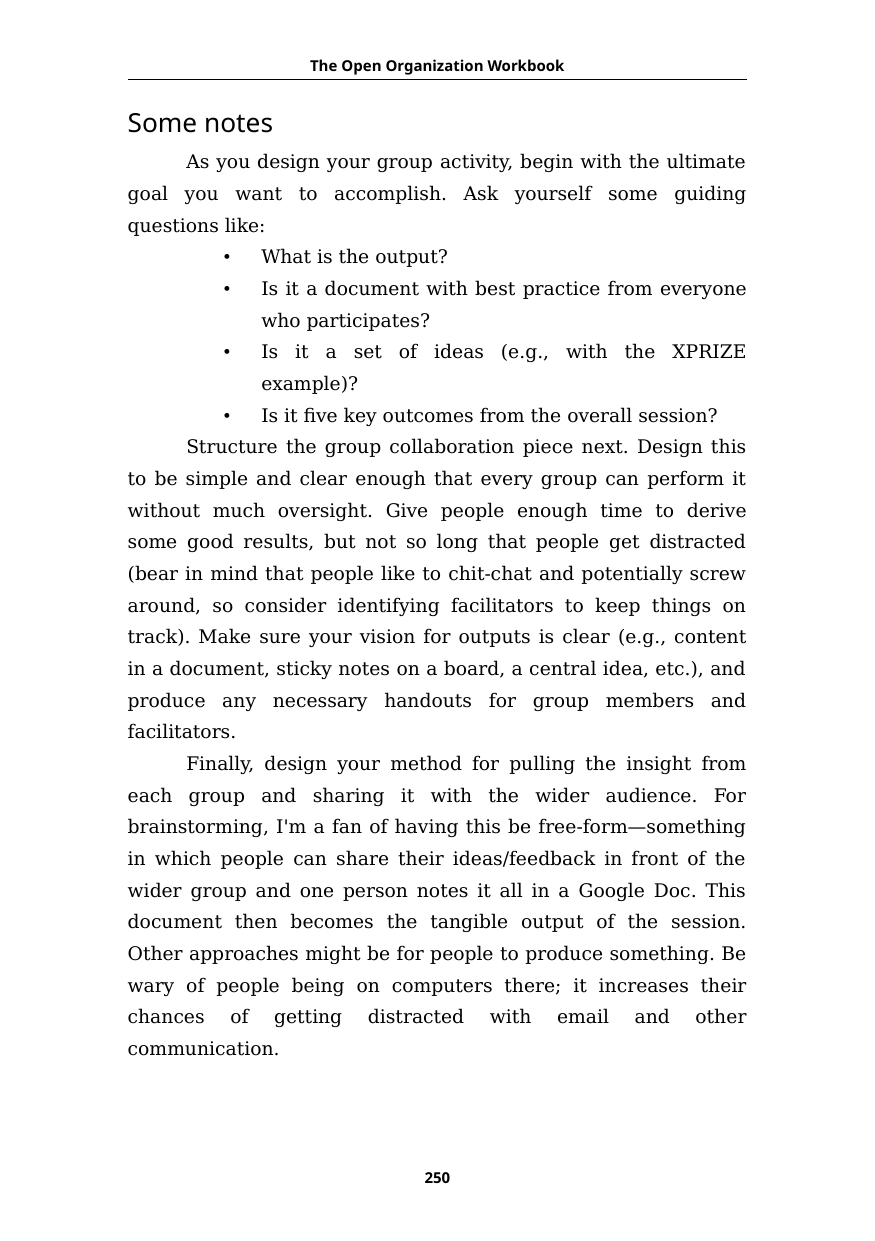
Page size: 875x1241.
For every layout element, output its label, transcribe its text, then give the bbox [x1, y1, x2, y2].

list Is it a set of ideas (e.g., with the XPRIZE example)? [223, 342, 747, 395]
list What is the output? [223, 247, 747, 268]
subtitle Some notes [127, 109, 747, 139]
text Finally, design your method for pulling the insight from each group and sharing it with the wider audience. For brainstorming, I'm a fan of having this be free-form—something in which people can share their ideas/feedback in front of the wider group and one person notes it all in a Google Doc. This document then becomes the tangible output of the session. Other approaches might be for people to produce something. Be wary of people being on computers there; it increases their chances of getting distracted with email and other communication. [127, 753, 747, 1060]
list Is it five key outcomes from the overall session? [223, 405, 747, 427]
list Is it a document with best practice from everyone who participates? [223, 278, 747, 332]
text Structure the group collaboration piece next. Design this to be simple and clear enough that every group can perform it without much oversight. Give people enough time to derive some good results, but not so long that people get distracted (bear in mind that people like to chit-chat and potentially screw around, so consider identifying facilitators to keep things on track). Make sure your vision for outputs is clear (e.g., content in a document, sticky notes on a board, a central idea, etc.), and produce any necessary handouts for group members and facilitators. [127, 437, 747, 743]
text As you design your group activity, begin with the ultimate goal you want to accomplish. Ask yourself some guiding questions like: [127, 152, 747, 237]
